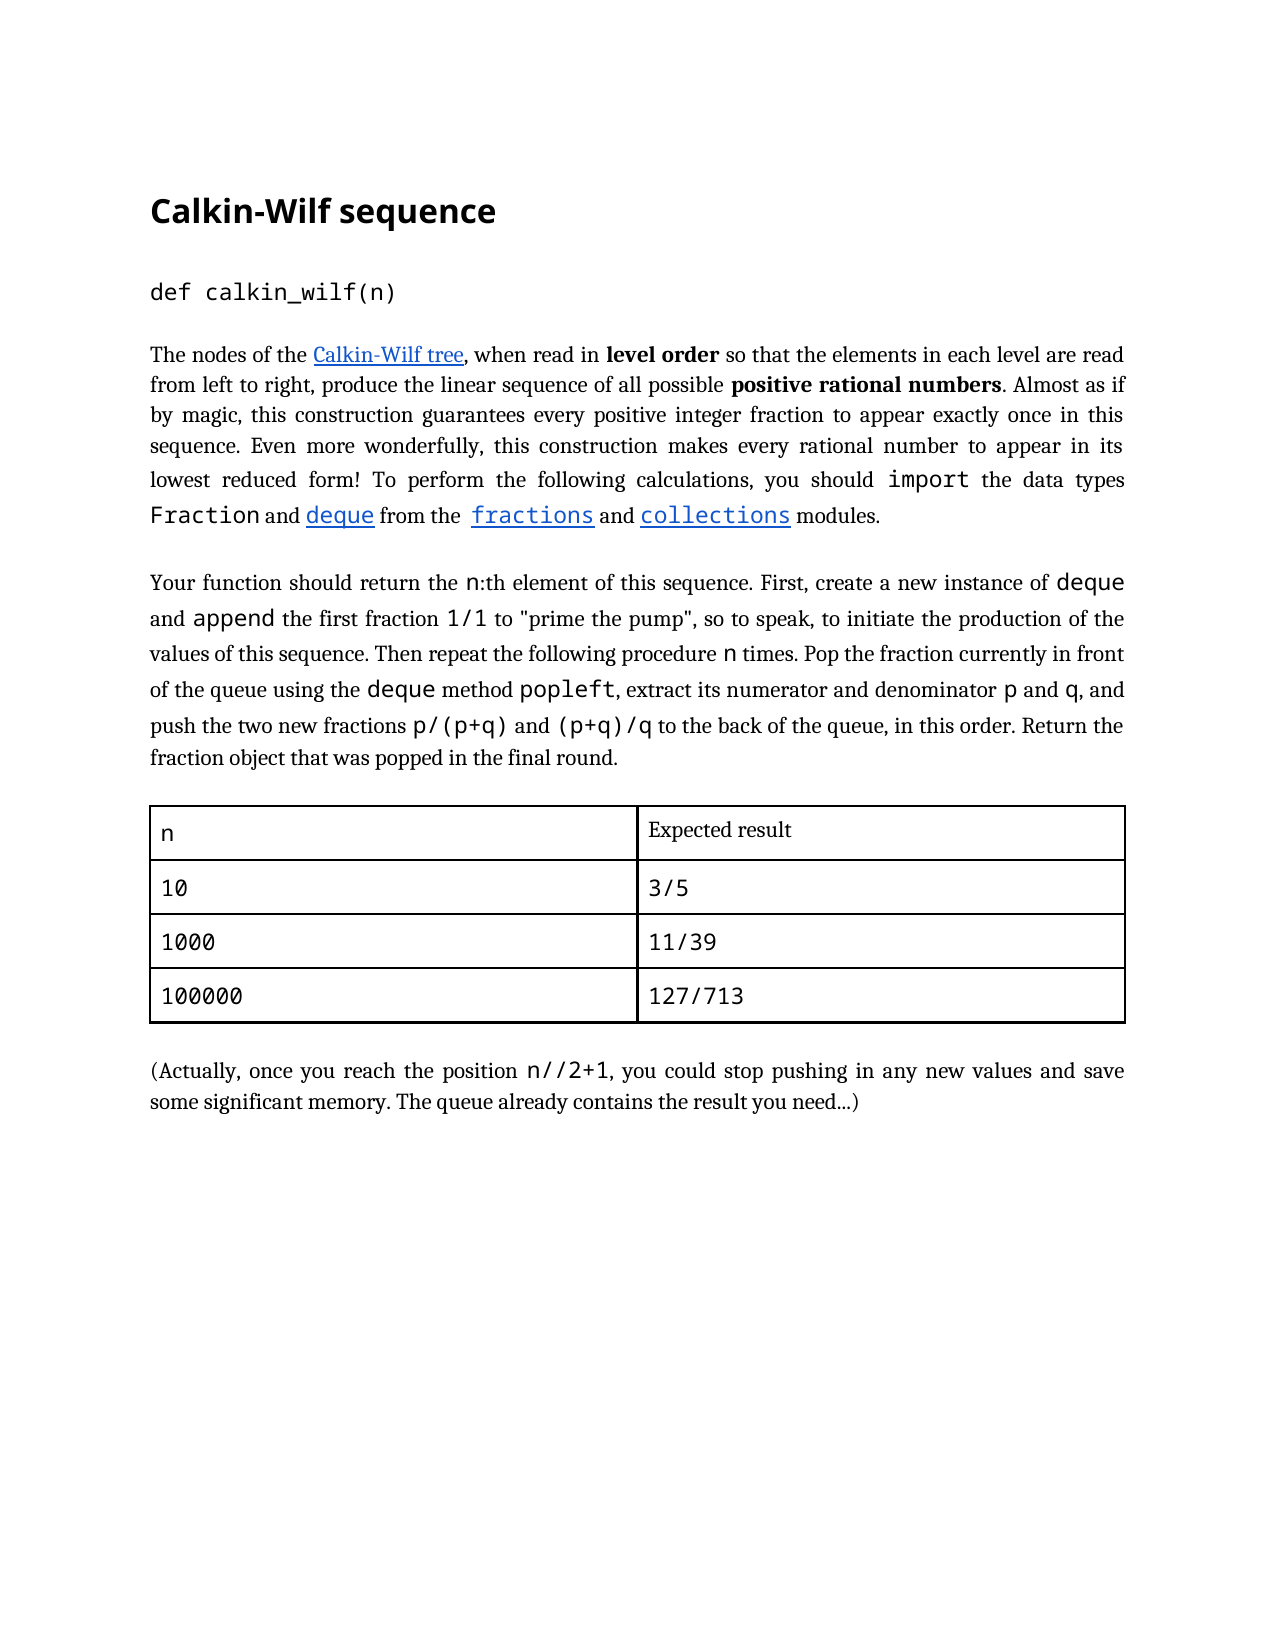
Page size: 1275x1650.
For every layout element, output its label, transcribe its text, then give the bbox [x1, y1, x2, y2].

text def calkin_wilf(n) [150, 276, 1125, 307]
table_cell 1000 [151, 915, 636, 967]
table_cell 10 [151, 861, 636, 913]
text (Actually, once you reach the position n//2+1, you could stop pushing in any new values and save some significant memory. The queue already contains the result you need...) [150, 1054, 1125, 1115]
text Your function should return the n:th element of this sequence. First, create a new instance of deque and append the first fraction 1/1 to "prime the pump", so to speak, to initiate the production of the values of this sequence. Then repeat the following procedure n times. Pop the fraction currently in front of the queue using the deque method popleft, extract its numerator and denominator p and q, and push the two new fractions p/(p+q) and (p+q)/q to the back of the queue, in this order. Return the fraction object that was popped in the final round. [150, 566, 1125, 771]
table_cell 127/713 [639, 969, 1124, 1021]
table_cell 11/39 [639, 915, 1124, 967]
table_cell 3/5 [639, 861, 1124, 913]
subtitle Calkin-Wilf sequence [150, 187, 1125, 233]
text The nodes of the Calkin-Wilf tree, when read in level order so that the elements in each level are read from left to right, produce the linear sequence of all possible positive rational numbers. Almost as if by magic, this construction guarantees every positive integer fraction to appear exactly once in this sequence. Even more wonderfully, this construction makes every rational number to appear in its lowest reduced form! To perform the following calculations, you should import the data types Fraction and deque from the fractions and collections modules. [150, 342, 1125, 531]
table_cell 100000 [151, 969, 636, 1021]
table_header Expected result [639, 807, 1124, 859]
table_header n [151, 807, 636, 859]
